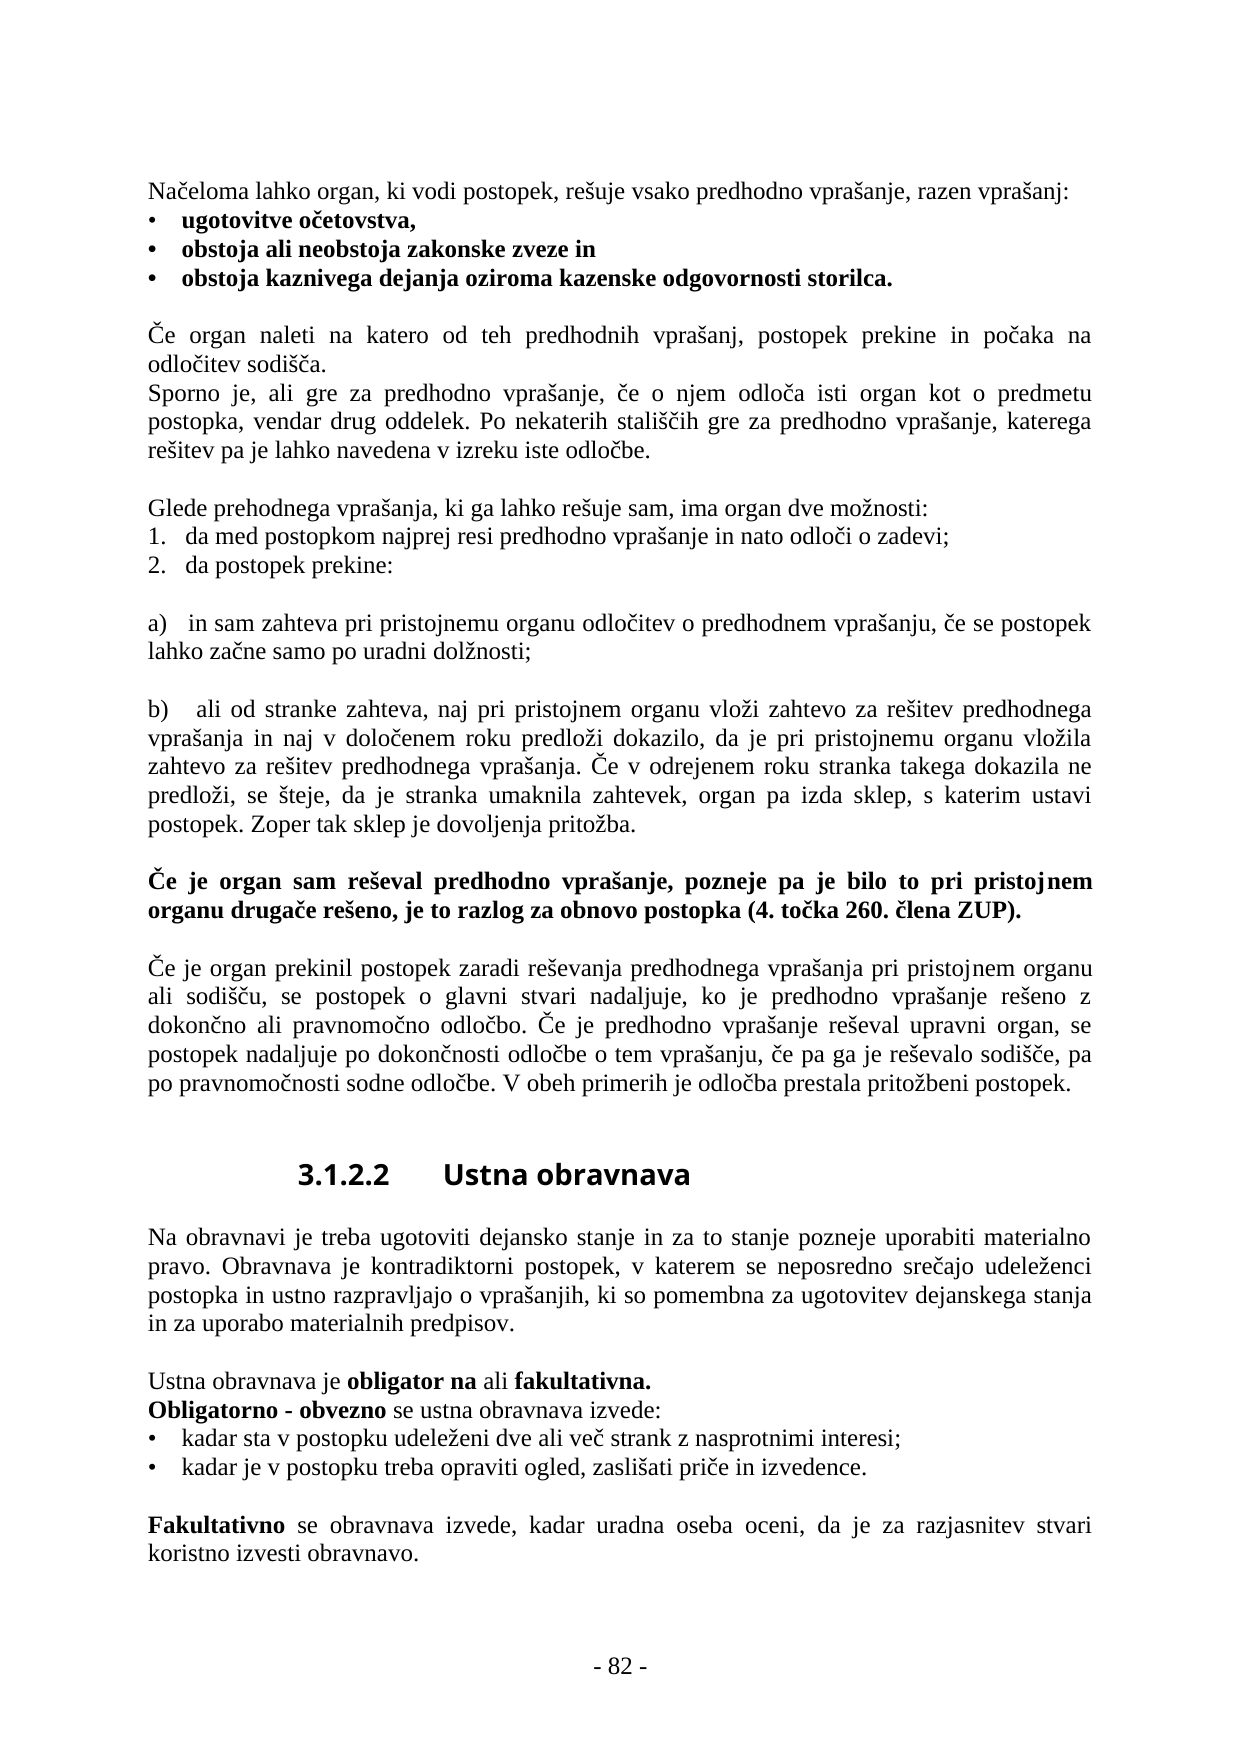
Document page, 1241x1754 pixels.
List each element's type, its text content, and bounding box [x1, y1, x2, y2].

text • ugotovitve očetovstva, [148, 205, 1093, 234]
text b) ali od stranke zahteva, naj pri pristojnem organu vloži zahtevo za rešitev predhodnega vprašanja in naj v določenem roku predloži dokazilo, da je pri pristojnemu organu vložila zahtevo za rešitev predhodnega vprašanja. Če v odrejenem roku stranka takega dokazila ne predloži, se šteje, da je stranka umaknila zahtevek, organ pa izda sklep, s katerim ustavi postopek. Zoper tak sklep je dovoljenja pritožba. [148, 694, 1093, 838]
text Če je organ prekinil postopek zaradi reševanja predhodnega vprašanja pri pristoj­nem organu ali sodišču, se postopek o glavni stvari nadaljuje, ko je predhodno vprašanje rešeno z dokončno ali pravnomočno odločbo. Če je predhodno vprašanje reševal upravni organ, se postopek nadaljuje po dokončnosti odločbe o tem vprašanju, če pa ga je reševalo sodišče, pa po pravnomočnosti sodne odločbe. V obeh primerih je odločba prestala pritožbeni postopek. [148, 953, 1093, 1096]
text Sporno je, ali gre za predhodno vprašanje, če o njem odloča isti organ kot o predmetu postopka, vendar drug oddelek. Po nekaterih stališčih gre za predhodno vprašanje, katerega rešitev pa je lahko navedena v izreku iste odločbe. [148, 378, 1093, 464]
text • obstoja kaznivega dejanja oziroma kazenske odgovornosti storilca. [148, 263, 1093, 291]
text Fakultativno se obravnava izvede, kadar uradna oseba oceni, da je za razjasnitev stvari koristno izvesti obravnavo. [148, 1510, 1093, 1567]
text Če je organ sam reševal predhodno vprašanje, pozneje pa je bilo to pri pristoj­nem organu drugače rešeno, je to razlog za obnovo postopka (4. točka 260. člena ZUP). [148, 866, 1093, 924]
text Ustna obravnava je obligator na ali fakultativna. [148, 1366, 1093, 1395]
text 2. da postopek prekine: [148, 550, 1093, 579]
text • obstoja ali neobstoja zakonske zveze in [148, 234, 1093, 263]
text Na obravnavi je treba ugotoviti dejansko stanje in za to stanje pozneje uporabiti materialno pravo. Obravnava je kontradiktorni postopek, v katerem se neposredno srečajo udeleženci postopka in ustno razpravljajo o vprašanjih, ki so pomembna za ugotovitev dejanskega stanja in za uporabo materialnih predpisov. [148, 1222, 1093, 1337]
text Obligatorno - obvezno se ustna obravnava izvede: [148, 1395, 1093, 1423]
text • kadar je v postopku treba opraviti ogled, zaslišati priče in izvedence. [148, 1452, 1093, 1481]
text Načeloma lahko organ, ki vodi postopek, rešuje vsako predhodno vprašanje, razen vprašanj: [148, 176, 1093, 205]
text Glede prehodnega vprašanja, ki ga lahko rešuje sam, ima organ dve možnosti: [148, 493, 1093, 521]
text 1. da med postopkom najprej resi predhodno vprašanje in nato odloči o zadevi; [148, 521, 1093, 550]
text • kadar sta v postopku udeleženi dve ali več strank z nasprotnimi interesi; [148, 1423, 1093, 1452]
subtitle Ustna obravnava [298, 1154, 1093, 1193]
text Če organ naleti na katero od teh predhodnih vprašanj, postopek prekine in počaka na odločitev sodišča. [148, 320, 1093, 378]
text a) in sam zahteva pri pristojnemu organu odločitev o predhodnem vprašanju, če se postopek lahko začne samo po uradni dolžnosti; [148, 608, 1093, 665]
